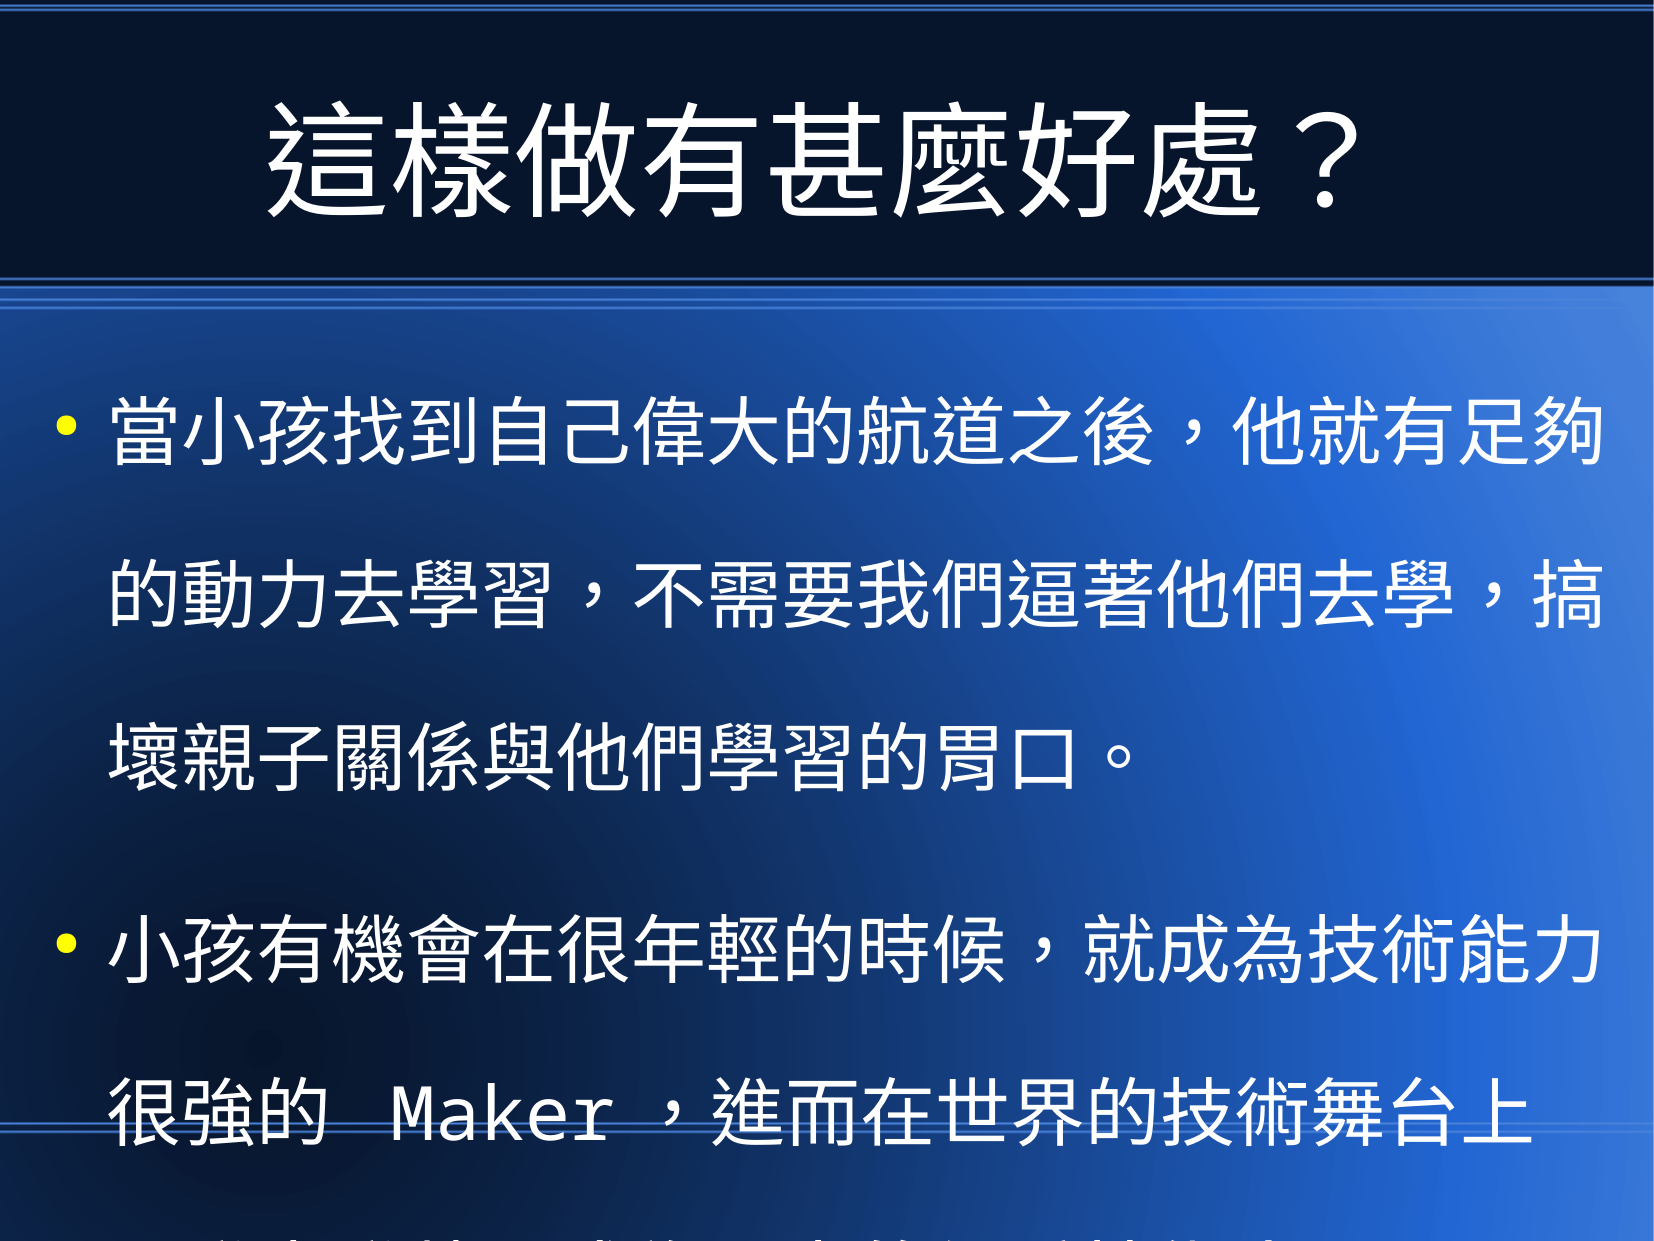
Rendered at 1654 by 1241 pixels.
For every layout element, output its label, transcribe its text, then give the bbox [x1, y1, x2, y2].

list 當小孩找到自己偉大的航道之後，他就有足夠的動力去學習，不需要我們逼著他們去學，搞壞親子關係與他們學習的胃口。 小孩有機會在很年輕的時候，就成為技術能力很強的 Maker，進而在世界的技術舞台上面發光發熱，成為頂尖的優秀技術人。 [35, 318, 1607, 1241]
picture [0, 0, 1654, 1241]
title 這樣做有甚麼好處？ [82, 49, 1571, 257]
